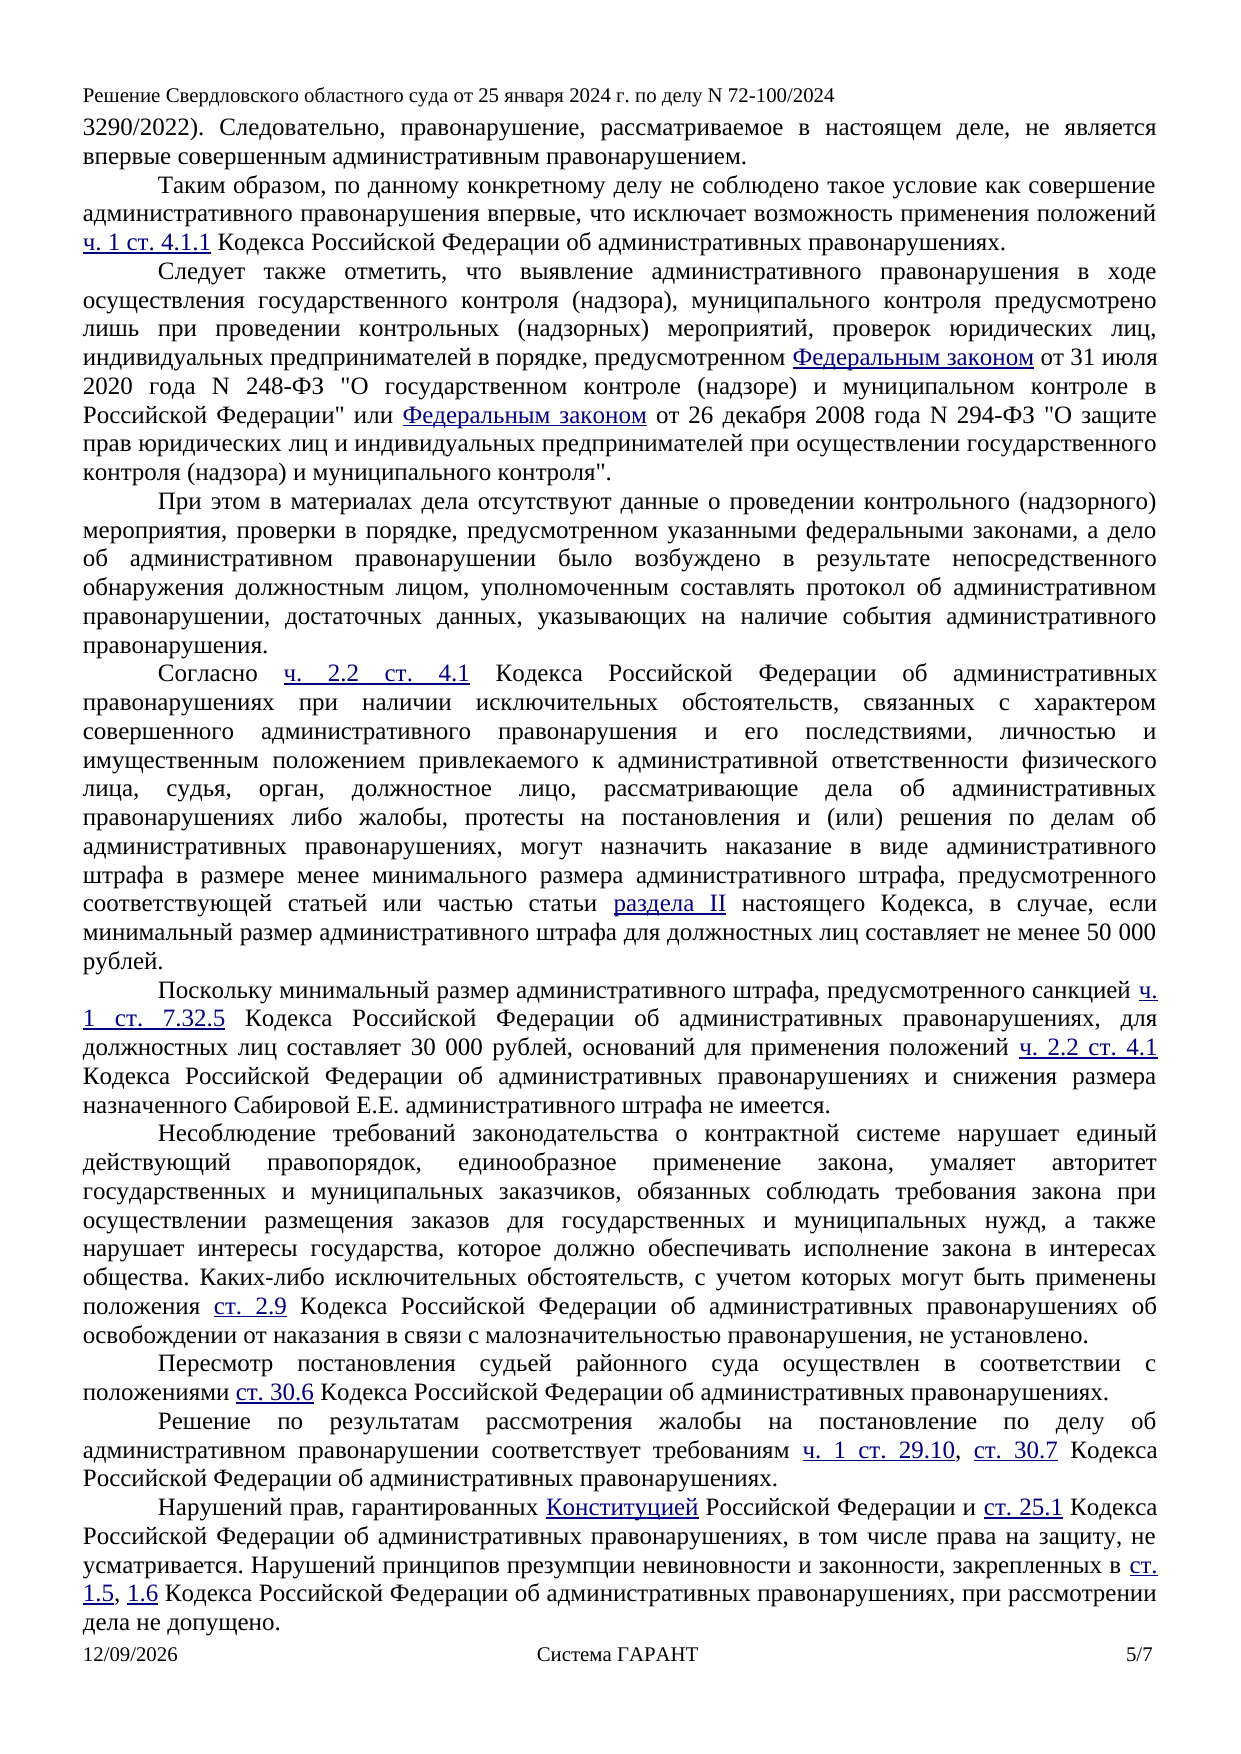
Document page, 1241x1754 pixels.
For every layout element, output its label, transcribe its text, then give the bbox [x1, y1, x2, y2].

text Таким образом, по данному конкретному делу не соблюдено такое условие как совершение административного правонарушения впервые, что исключает возможность применения положений ч. 1 ст. 4.1.1 Кодекса Российской Федерации об административных правонарушениях. [83, 170, 1157, 256]
text Следует также отметить, что выявление административного правонарушения в ходе осуществления государственного контроля (надзора), муниципального контроля предусмотрено лишь при проведении контрольных (надзорных) мероприятий, проверок юридических лиц, индивидуальных предпринимателей в порядке, предусмотренном Федеральным законом от 31 июля 2020 года N 248-ФЗ "О государственном контроле (надзоре) и муниципальном контроле в Российской Федерации" или Федеральным законом от 26 декабря 2008 года N 294-ФЗ "О защите прав юридических лиц и индивидуальных предпринимателей при осуществлении государственного контроля (надзора) и муниципального контроля". [83, 256, 1157, 486]
text Нарушений прав, гарантированных Конституцией Российской Федерации и ст. 25.1 Кодекса Российской Федерации об административных правонарушениях, в том числе права на защиту, не усматривается. Нарушений принципов презумпции невиновности и законности, закрепленных в ст. 1.5, 1.6 Кодекса Российской Федерации об административных правонарушениях, при рассмотрении дела не допущено. [83, 1492, 1157, 1636]
text Несоблюдение требований законодательства о контрактной системе нарушает единый действующий правопорядок, единообразное применение закона, умаляет авторитет государственных и муниципальных заказчиков, обязанных соблюдать требования закона при осуществлении размещения заказов для государственных и муниципальных нужд, а также нарушает интересы государства, которое должно обеспечивать исполнение закона в интересах общества. Каких-либо исключительных обстоятельств, с учетом которых могут быть применены положения ст. 2.9 Кодекса Российской Федерации об административных правонарушениях об освобождении от наказания в связи с малозначительностью правонарушения, не установлено. [83, 1118, 1157, 1348]
text При этом в материалах дела отсутствуют данные о проведении контрольного (надзорного) мероприятия, проверки в порядке, предусмотренном указанными федеральными законами, а дело об административном правонарушении было возбуждено в результате непосредственного обнаружения должностным лицом, уполномоченным составлять протокол об административном правонарушении, достаточных данных, указывающих на наличие события административного правонарушения. [83, 486, 1157, 658]
text Решение по результатам рассмотрения жалобы на постановление по делу об административном правонарушении соответствует требованиям ч. 1 ст. 29.10, ст. 30.7 Кодекса Российской Федерации об административных правонарушениях. [83, 1406, 1157, 1492]
text Согласно ч. 2.2 ст. 4.1 Кодекса Российской Федерации об административных правонарушениях при наличии исключительных обстоятельств, связанных с характером совершенного административного правонарушения и его последствиями, личностью и имущественным положением привлекаемого к административной ответственности физического лица, судья, орган, должностное лицо, рассматривающие дела об административных правонарушениях либо жалобы, протесты на постановления и (или) решения по делам об административных правонарушениях, могут назначить наказание в виде административного штрафа в размере менее минимального размера административного штрафа, предусмотренного соответствующей статьей или частью статьи раздела II настоящего Кодекса, в случае, если минимальный размер административного штрафа для должностных лиц составляет не менее 50 000 рублей. [83, 658, 1157, 975]
text Поскольку минимальный размер административного штрафа, предусмотренного санкцией ч. 1 ст. 7.32.5 Кодекса Российской Федерации об административных правонарушениях, для должностных лиц составляет 30 000 рублей, оснований для применения положений ч. 2.2 ст. 4.1 Кодекса Российской Федерации об административных правонарушениях и снижения размера назначенного Сабировой Е.Е. административного штрафа не имеется. [83, 975, 1157, 1118]
text 3290/2022). Следовательно, правонарушение, рассматриваемое в настоящем деле, не является впервые совершенным административным правонарушением. [83, 112, 1157, 170]
text Пересмотр постановления судьей районного суда осуществлен в соответствии с положениями ст. 30.6 Кодекса Российской Федерации об административных правонарушениях. [83, 1348, 1157, 1406]
